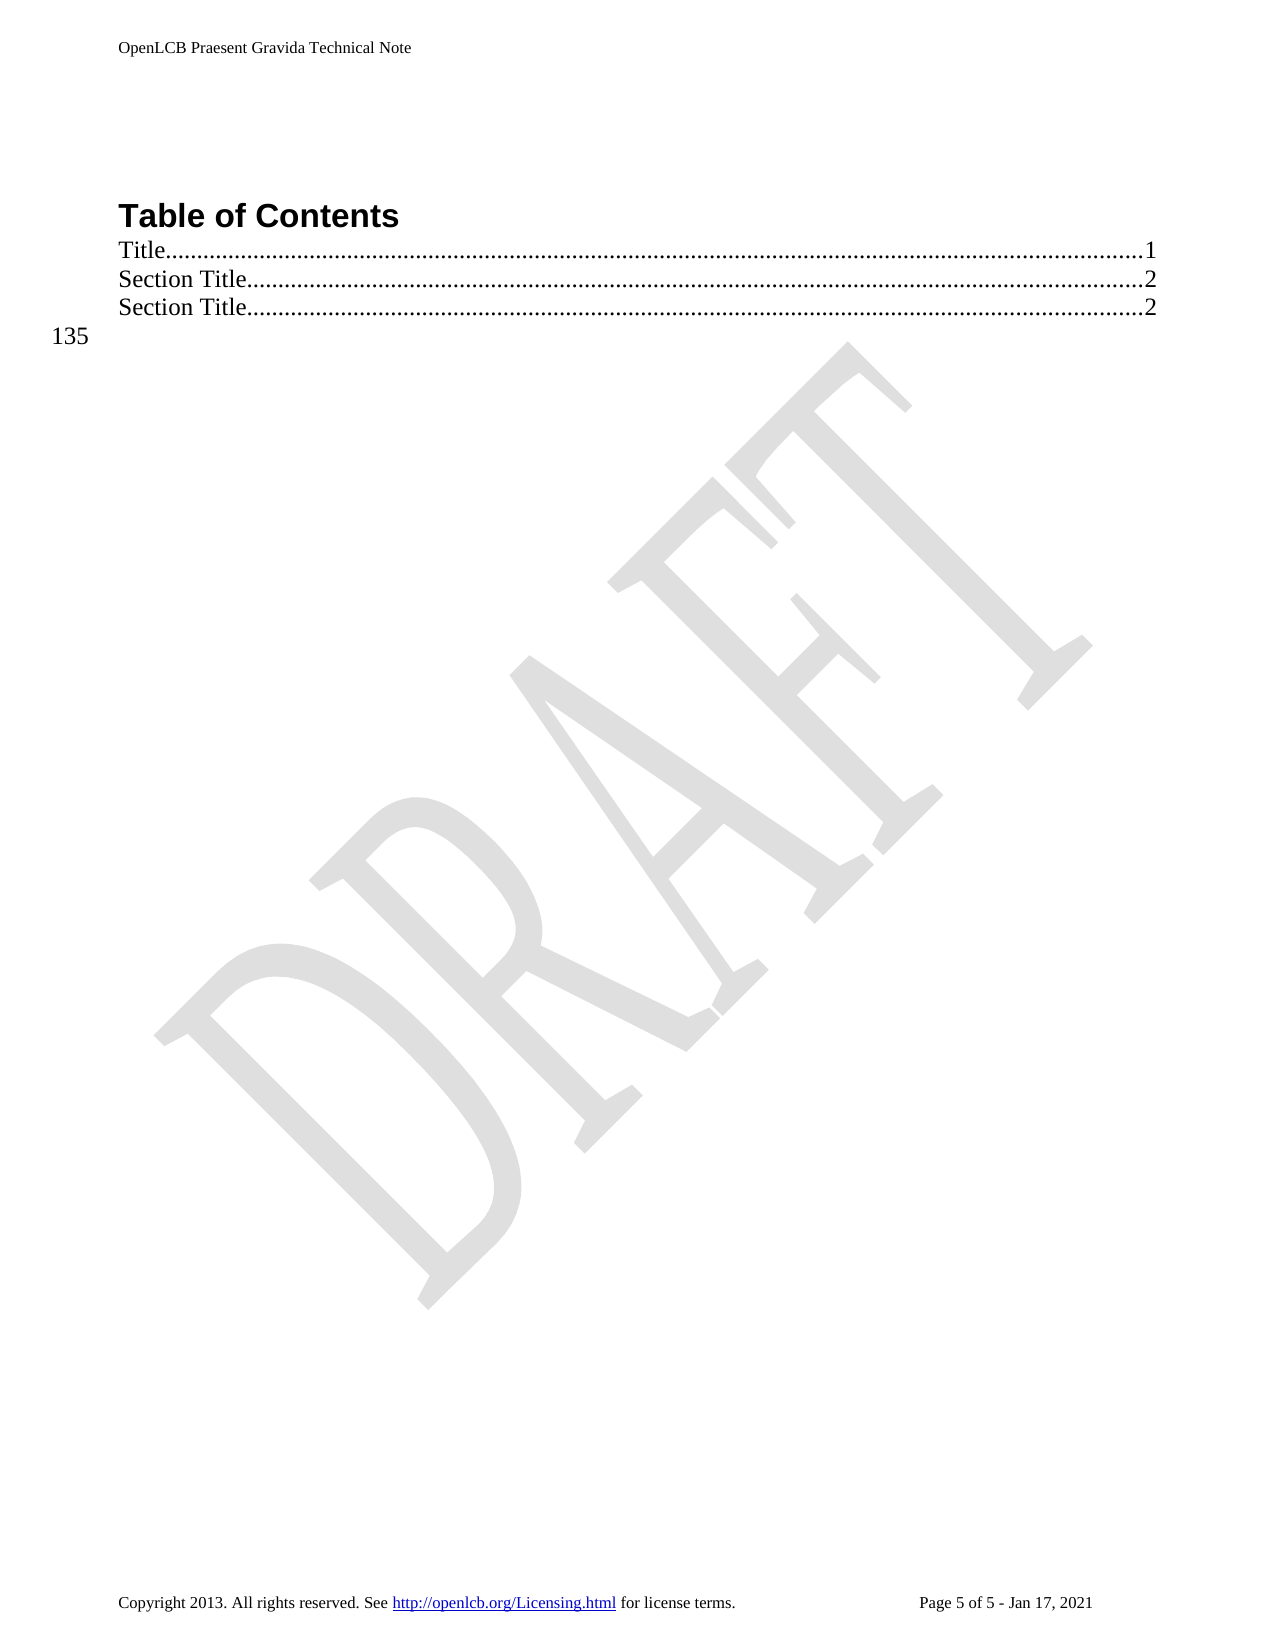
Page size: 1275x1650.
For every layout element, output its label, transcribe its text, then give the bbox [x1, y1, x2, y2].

text Section Title 2 [118, 292, 1157, 321]
text Title 1 [118, 235, 1157, 264]
subtitle Table of Contents [118, 196, 1157, 235]
text Section Title 2 [118, 264, 1157, 292]
